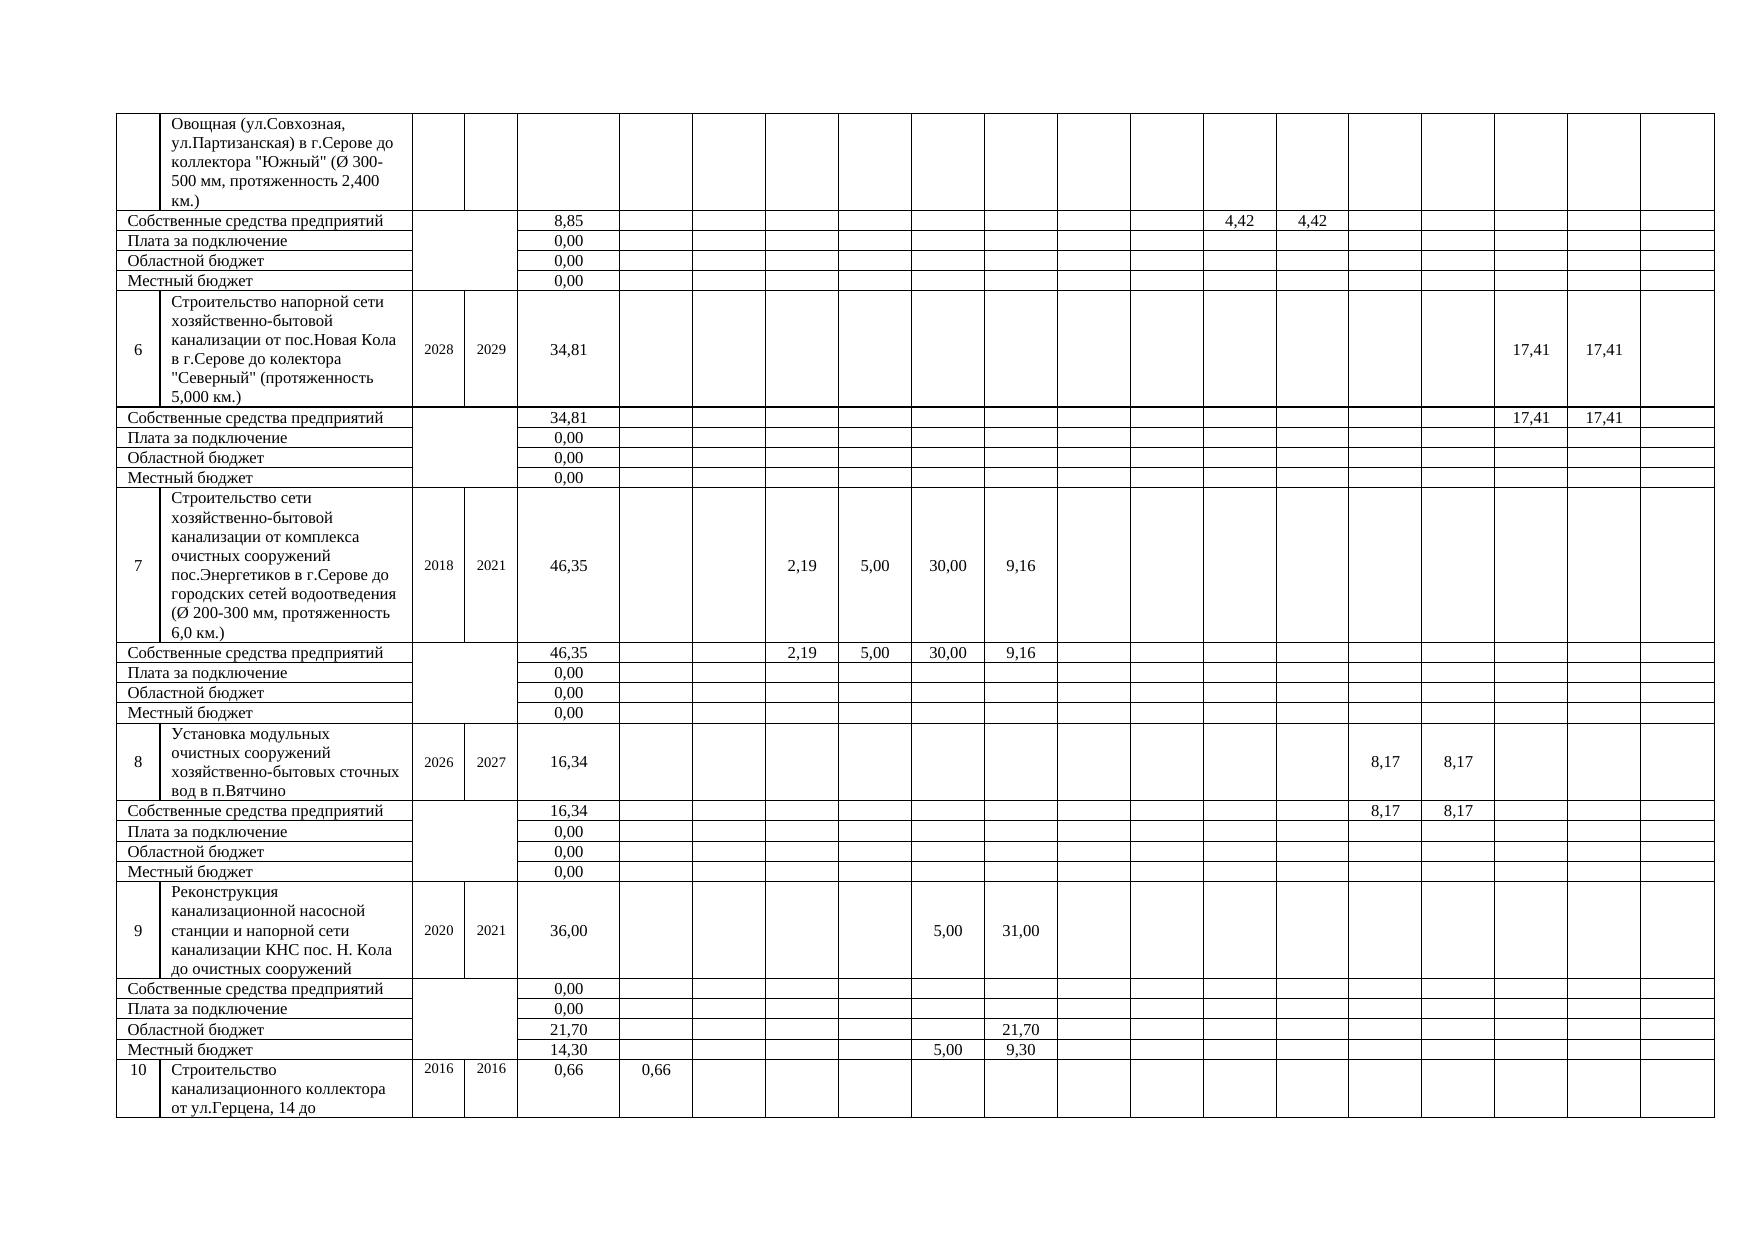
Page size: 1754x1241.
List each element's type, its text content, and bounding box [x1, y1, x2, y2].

table_cell [518, 114, 619, 209]
table_cell [693, 821, 765, 841]
table_cell Плата за подключение [117, 999, 412, 1018]
table_cell [1349, 979, 1421, 998]
table_cell [1277, 1019, 1348, 1038]
table_cell [1277, 643, 1348, 662]
table_cell [1568, 724, 1640, 800]
table_cell [1568, 231, 1640, 250]
table_cell [1204, 468, 1276, 487]
table_cell [1204, 862, 1276, 881]
table_cell [1277, 862, 1348, 881]
table_cell [1349, 251, 1421, 270]
table_cell [766, 703, 838, 722]
table_cell [693, 882, 765, 978]
table_cell [1204, 1040, 1276, 1059]
table_cell [839, 724, 911, 800]
table_cell [912, 448, 984, 467]
table_cell [620, 231, 692, 250]
table_cell 5,00 [912, 882, 984, 978]
table_cell [1058, 488, 1130, 642]
table_cell [1058, 1040, 1130, 1059]
table_cell [985, 862, 1057, 881]
table_cell [985, 408, 1057, 427]
table_cell [766, 251, 838, 270]
table_cell [766, 801, 838, 820]
table_cell [1422, 643, 1494, 662]
table_cell [1495, 211, 1567, 230]
table_cell [1349, 882, 1421, 978]
table_cell [1058, 703, 1130, 722]
table_cell [693, 801, 765, 820]
table_cell [1641, 979, 1714, 998]
table_cell [1495, 1060, 1567, 1117]
table_cell [620, 643, 692, 662]
table_cell 0,66 [620, 1060, 692, 1117]
table_cell [1422, 114, 1494, 209]
table_cell [413, 801, 517, 881]
table_cell [1641, 468, 1714, 487]
table_cell [985, 801, 1057, 820]
table_cell [839, 882, 911, 978]
table_cell 21,70 [985, 1019, 1057, 1038]
table_cell Плата за подключение [117, 663, 412, 682]
table_cell Плата за подключение [117, 231, 412, 250]
table_cell [1277, 428, 1348, 447]
table_cell [766, 663, 838, 682]
table_cell [1204, 428, 1276, 447]
table_cell [620, 882, 692, 978]
table_cell 9,16 [985, 643, 1057, 662]
table_cell [1495, 663, 1567, 682]
table_cell [766, 1019, 838, 1038]
table_cell [1422, 231, 1494, 250]
table_cell [985, 271, 1057, 290]
table_cell [1349, 271, 1421, 290]
table_cell [766, 271, 838, 290]
table_cell 31,00 [985, 882, 1057, 978]
table_cell [620, 291, 692, 406]
table_cell 0,00 [518, 999, 619, 1018]
table_cell 14,30 [518, 1040, 619, 1059]
table_cell 5,00 [839, 643, 911, 662]
table_cell [620, 114, 692, 209]
table_cell [839, 842, 911, 861]
table_cell [766, 1040, 838, 1059]
table_cell [985, 114, 1057, 209]
table_cell [1568, 862, 1640, 881]
table_cell [912, 251, 984, 270]
table_cell 0,00 [518, 231, 619, 250]
table_cell [693, 1019, 765, 1038]
table_cell [985, 1060, 1057, 1117]
table_cell [620, 999, 692, 1018]
table_cell [839, 703, 911, 722]
table_cell 0,66 [518, 1060, 619, 1117]
table_cell [620, 211, 692, 230]
table_cell [1131, 231, 1203, 250]
table_cell [839, 271, 911, 290]
table_cell [766, 979, 838, 998]
table_cell [1277, 842, 1348, 861]
table_cell [1568, 468, 1640, 487]
table_cell 8,17 [1349, 724, 1421, 800]
table_cell [1204, 999, 1276, 1018]
table_cell [1277, 231, 1348, 250]
table_cell [1349, 703, 1421, 722]
table_cell [1495, 643, 1567, 662]
table_cell 2,19 [766, 488, 838, 642]
table_cell 17,41 [1568, 408, 1640, 427]
table_cell 17,41 [1568, 291, 1640, 406]
table_cell [1058, 663, 1130, 682]
table_cell [1495, 468, 1567, 487]
table_cell 0,00 [518, 251, 619, 270]
table_cell [912, 428, 984, 447]
table_cell [620, 271, 692, 290]
table_cell [1204, 882, 1276, 978]
table_cell [1422, 251, 1494, 270]
table_cell [1568, 643, 1640, 662]
table_cell [766, 468, 838, 487]
table_cell [1495, 271, 1567, 290]
table_cell [766, 862, 838, 881]
table_cell [1058, 1060, 1130, 1117]
table_cell [1058, 448, 1130, 467]
table_cell [620, 703, 692, 722]
table_cell Строительство напорной сети хозяйственно-бытовой канализации от пос.Новая Кола в г.Серове до колектора "Северный" (протяженность 5,000 км.) [161, 291, 412, 406]
table_cell 34,81 [518, 408, 619, 427]
table_cell [693, 428, 765, 447]
table_cell Областной бюджет [117, 683, 412, 702]
table_cell 2016 [413, 1060, 464, 1117]
table_cell [1277, 271, 1348, 290]
table_cell [620, 468, 692, 487]
table_cell 10 [117, 1060, 159, 1117]
table_cell 0,00 [518, 468, 619, 487]
table_cell [693, 643, 765, 662]
table_cell [1204, 114, 1276, 209]
table_cell 0,00 [518, 271, 619, 290]
table_cell 5,00 [839, 488, 911, 642]
table_cell 2,19 [766, 643, 838, 662]
table_cell [839, 291, 911, 406]
table_cell [1422, 271, 1494, 290]
table_cell [1641, 801, 1714, 820]
table_cell [985, 291, 1057, 406]
table_cell [1058, 114, 1130, 209]
table_cell [1204, 408, 1276, 427]
table_cell [1568, 1040, 1640, 1059]
table_cell [912, 821, 984, 841]
table_cell [1495, 428, 1567, 447]
table_cell [1641, 114, 1714, 209]
table_cell [1349, 643, 1421, 662]
table_cell [1058, 231, 1130, 250]
table_cell [620, 724, 692, 800]
table_cell [839, 862, 911, 881]
table_cell [1349, 468, 1421, 487]
table_cell [985, 842, 1057, 861]
table_cell [1349, 488, 1421, 642]
table_cell 21,70 [518, 1019, 619, 1038]
table_cell [912, 211, 984, 230]
table_cell [1131, 643, 1203, 662]
table_cell [1131, 683, 1203, 702]
table_cell [1204, 291, 1276, 406]
table_cell [1131, 428, 1203, 447]
table_cell [1204, 683, 1276, 702]
table_cell [1131, 251, 1203, 270]
table_cell [1204, 251, 1276, 270]
table_cell [912, 862, 984, 881]
table_cell [1277, 801, 1348, 820]
table_cell [1349, 1060, 1421, 1117]
table_cell Реконструкция канализационной насосной станции и напорной сети канализации КНС пос. Н. Кола до очистных сооружений [161, 882, 412, 978]
table_cell [620, 801, 692, 820]
table_cell [1349, 1040, 1421, 1059]
table_cell 2021 [465, 488, 517, 642]
table_cell [766, 724, 838, 800]
table_cell [912, 271, 984, 290]
table_cell 2027 [465, 724, 517, 800]
table_cell [1422, 428, 1494, 447]
table_cell [1641, 408, 1714, 427]
table_cell [1568, 882, 1640, 978]
table_cell [839, 1019, 911, 1038]
table_cell Строительство сети хозяйственно-бытовой канализации от комплекса очистных сооружений пос.Энергетиков в г.Серове до городских сетей водоотведения (Ø 200-300 мм, протяженность 6,0 км.) [161, 488, 412, 642]
table_cell [985, 211, 1057, 230]
table_cell [1131, 1040, 1203, 1059]
table_cell [1568, 979, 1640, 998]
table_cell [839, 251, 911, 270]
table_cell [1131, 448, 1203, 467]
table_cell [912, 842, 984, 861]
table_cell [413, 114, 464, 209]
table_cell [1277, 408, 1348, 427]
table_cell [693, 1060, 765, 1117]
table_cell [1568, 428, 1640, 447]
table_cell [1131, 271, 1203, 290]
table_cell [1058, 683, 1130, 702]
table_cell [912, 663, 984, 682]
table_cell [1277, 448, 1348, 467]
table_cell [1641, 1019, 1714, 1038]
table_cell [1131, 468, 1203, 487]
table_cell [985, 979, 1057, 998]
table_cell [620, 1040, 692, 1059]
table_cell 17,41 [1495, 291, 1567, 406]
table_cell [912, 1060, 984, 1117]
table_cell [912, 1019, 984, 1038]
table_cell [693, 251, 765, 270]
table_cell [1277, 724, 1348, 800]
table_cell 30,00 [912, 488, 984, 642]
table_cell [1641, 862, 1714, 881]
table_cell [1349, 862, 1421, 881]
table_cell [1568, 999, 1640, 1018]
table_cell [985, 703, 1057, 722]
table_cell Собственные средства предприятий [117, 408, 412, 427]
table_cell [1422, 979, 1494, 998]
table_cell [839, 448, 911, 467]
table_cell [1131, 882, 1203, 978]
table_cell [1422, 999, 1494, 1018]
table_cell [693, 448, 765, 467]
table_cell 7 [117, 488, 159, 642]
table_cell 2028 [413, 291, 464, 406]
table_cell [693, 703, 765, 722]
table_cell [1495, 488, 1567, 642]
table_cell [839, 468, 911, 487]
table_cell [1349, 408, 1421, 427]
table_cell [766, 408, 838, 427]
table_cell 0,00 [518, 448, 619, 467]
table_cell [1131, 724, 1203, 800]
table_cell [985, 448, 1057, 467]
table_cell [1277, 488, 1348, 642]
table_cell [1495, 842, 1567, 861]
table_cell [1422, 663, 1494, 682]
table_cell [1131, 408, 1203, 427]
table_cell [1495, 882, 1567, 978]
table_cell [1568, 821, 1640, 841]
table_cell [1641, 643, 1714, 662]
table_cell 16,34 [518, 724, 619, 800]
table_cell [1495, 724, 1567, 800]
table_cell [1131, 703, 1203, 722]
table_cell [693, 114, 765, 209]
table_cell [985, 683, 1057, 702]
table_cell [912, 468, 984, 487]
table_cell [766, 1060, 838, 1117]
table_cell [1349, 211, 1421, 230]
table_cell [1422, 821, 1494, 841]
table_cell [839, 114, 911, 209]
table_cell [1641, 1060, 1714, 1117]
table_cell [1568, 271, 1640, 290]
table_cell [1058, 999, 1130, 1018]
table_cell [693, 842, 765, 861]
table_cell [620, 428, 692, 447]
table_cell [693, 211, 765, 230]
table_cell [1058, 862, 1130, 881]
table_cell [693, 408, 765, 427]
table_cell [1422, 408, 1494, 427]
table_cell [985, 724, 1057, 800]
table_cell [1349, 821, 1421, 841]
table_cell 34,81 [518, 291, 619, 406]
table_cell [766, 821, 838, 841]
table_cell [1058, 842, 1130, 861]
table_cell [1568, 488, 1640, 642]
table_cell 8,85 [518, 211, 619, 230]
table_cell [1058, 271, 1130, 290]
table_cell [1568, 842, 1640, 861]
table_cell [413, 211, 517, 290]
table_cell [985, 251, 1057, 270]
table_cell [766, 231, 838, 250]
table_cell [1204, 448, 1276, 467]
table_cell [1131, 979, 1203, 998]
table_cell [693, 488, 765, 642]
table_cell [1568, 448, 1640, 467]
table_cell [985, 999, 1057, 1018]
table_cell [1058, 801, 1130, 820]
table_cell 9,16 [985, 488, 1057, 642]
table_cell [1131, 801, 1203, 820]
table_cell [1131, 1060, 1203, 1117]
table_cell [1422, 882, 1494, 978]
table_cell [1058, 882, 1130, 978]
table_cell [693, 291, 765, 406]
table_cell [1495, 999, 1567, 1018]
table_cell [1131, 862, 1203, 881]
table_cell [1131, 1019, 1203, 1038]
table_cell [1058, 821, 1130, 841]
table_cell [1058, 211, 1130, 230]
table_cell [1422, 468, 1494, 487]
table_cell [620, 488, 692, 642]
table_cell 2018 [413, 488, 464, 642]
table_cell [1495, 801, 1567, 820]
table_cell [1058, 428, 1130, 447]
table_cell [1641, 271, 1714, 290]
table_cell [1495, 251, 1567, 270]
table_cell [1277, 663, 1348, 682]
table_cell [839, 1060, 911, 1117]
table_cell 0,00 [518, 703, 619, 722]
table_cell 0,00 [518, 862, 619, 881]
table_cell [1204, 1060, 1276, 1117]
table_cell [1641, 882, 1714, 978]
table_cell [766, 291, 838, 406]
table_cell [1422, 211, 1494, 230]
table_cell [1058, 1019, 1130, 1038]
table_cell [1495, 231, 1567, 250]
table_cell [1495, 979, 1567, 998]
table_cell [985, 468, 1057, 487]
table_cell Собственные средства предприятий [117, 643, 412, 662]
table_cell 36,00 [518, 882, 619, 978]
table_cell [620, 408, 692, 427]
table_cell [620, 1019, 692, 1038]
table_cell [1204, 821, 1276, 841]
table_cell [1204, 724, 1276, 800]
table_cell [1641, 703, 1714, 722]
table_cell 8,17 [1422, 801, 1494, 820]
table_cell [1277, 468, 1348, 487]
table_cell [1349, 231, 1421, 250]
table_cell [693, 468, 765, 487]
table_cell 0,00 [518, 842, 619, 861]
table_cell [413, 979, 517, 1059]
table_cell [766, 114, 838, 209]
table_cell Плата за подключение [117, 821, 412, 841]
table_cell [1495, 1040, 1567, 1059]
table_cell [620, 448, 692, 467]
table_cell [839, 979, 911, 998]
table_cell [1641, 821, 1714, 841]
table_cell 2020 [413, 882, 464, 978]
table_cell [1277, 1060, 1348, 1117]
table_cell [1204, 703, 1276, 722]
table_cell [620, 683, 692, 702]
table_cell [766, 428, 838, 447]
table_cell 6 [117, 291, 159, 406]
table_cell 9 [117, 882, 159, 978]
table_cell [1204, 979, 1276, 998]
table_cell [620, 862, 692, 881]
table_cell [1277, 251, 1348, 270]
table_cell [1131, 821, 1203, 841]
table_cell [117, 114, 159, 209]
table_cell [912, 979, 984, 998]
table_cell [985, 428, 1057, 447]
table_cell [1422, 448, 1494, 467]
table_cell [1641, 231, 1714, 250]
table_cell [1495, 821, 1567, 841]
table_cell Овощная (ул.Совхозная, ул.Партизанская) в г.Серове до коллектора "Южный" (Ø 300-500 мм, протяженность 2,400 км.) [161, 114, 412, 209]
table_cell [912, 703, 984, 722]
table_cell [839, 428, 911, 447]
table_cell [620, 979, 692, 998]
table_cell [985, 231, 1057, 250]
table_cell [1641, 842, 1714, 861]
table_cell [1277, 999, 1348, 1018]
table_cell [912, 801, 984, 820]
table_cell 0,00 [518, 663, 619, 682]
table_cell [1641, 291, 1714, 406]
table_cell [1131, 999, 1203, 1018]
table_cell Местный бюджет [117, 703, 412, 722]
table_cell [839, 999, 911, 1018]
table_cell [1277, 821, 1348, 841]
table_cell Плата за подключение [117, 428, 412, 447]
table_cell [1495, 448, 1567, 467]
table_cell [620, 821, 692, 841]
table_cell [693, 999, 765, 1018]
table_cell [766, 448, 838, 467]
table_cell Областной бюджет [117, 251, 412, 270]
table_cell 2029 [465, 291, 517, 406]
table_cell [912, 724, 984, 800]
table_cell [1277, 1040, 1348, 1059]
table_cell [693, 724, 765, 800]
table_cell [1058, 251, 1130, 270]
table_cell [1204, 801, 1276, 820]
table_cell [1641, 999, 1714, 1018]
table_cell [693, 271, 765, 290]
table_cell [1495, 1019, 1567, 1038]
table_cell [839, 801, 911, 820]
table_cell [839, 683, 911, 702]
table_cell [1641, 488, 1714, 642]
table_cell [1641, 428, 1714, 447]
table_cell [839, 1040, 911, 1059]
table_cell [912, 408, 984, 427]
table_cell [1422, 1019, 1494, 1038]
table_cell [1204, 842, 1276, 861]
table_cell [912, 683, 984, 702]
table_cell [693, 1040, 765, 1059]
table_cell Местный бюджет [117, 1040, 412, 1059]
table_cell [693, 663, 765, 682]
table_cell [693, 862, 765, 881]
table_cell 2026 [413, 724, 464, 800]
table_cell Строительство канализационного коллектора от ул.Герцена, 14 до [161, 1060, 412, 1117]
table_cell 4,42 [1277, 211, 1348, 230]
table_cell [1277, 703, 1348, 722]
table_cell [620, 842, 692, 861]
table_cell 4,42 [1204, 211, 1276, 230]
table_cell [1277, 882, 1348, 978]
table_cell 30,00 [912, 643, 984, 662]
table_cell [1131, 211, 1203, 230]
table_cell [1568, 663, 1640, 682]
table_cell [1204, 488, 1276, 642]
table_cell [1422, 683, 1494, 702]
table_cell [1349, 999, 1421, 1018]
table_cell Областной бюджет [117, 448, 412, 467]
table_cell [1349, 448, 1421, 467]
table_cell Собственные средства предприятий [117, 801, 412, 820]
table_cell [1495, 703, 1567, 722]
table_cell [1568, 801, 1640, 820]
table_cell [1568, 114, 1640, 209]
table_cell [1058, 643, 1130, 662]
table_cell [1349, 842, 1421, 861]
table_cell [1495, 862, 1567, 881]
table_cell [1641, 663, 1714, 682]
table_cell [1641, 251, 1714, 270]
table_cell [620, 251, 692, 270]
table_cell [1422, 703, 1494, 722]
table_cell [839, 408, 911, 427]
table_cell [985, 663, 1057, 682]
table_cell [1204, 643, 1276, 662]
table_cell [1641, 1040, 1714, 1059]
table_cell 8,17 [1349, 801, 1421, 820]
table_cell [1058, 408, 1130, 427]
table_cell [1349, 683, 1421, 702]
table_cell [1349, 428, 1421, 447]
table_cell [1568, 683, 1640, 702]
table_cell [1422, 1040, 1494, 1059]
table_cell [1641, 683, 1714, 702]
table_cell [766, 999, 838, 1018]
table_cell [912, 291, 984, 406]
table_cell [1641, 724, 1714, 800]
table_cell [1422, 291, 1494, 406]
table_cell 2016 [465, 1060, 517, 1117]
table_cell Местный бюджет [117, 862, 412, 881]
table_cell [1568, 211, 1640, 230]
table_cell 9,30 [985, 1040, 1057, 1059]
table_cell [1641, 211, 1714, 230]
table_cell [1058, 979, 1130, 998]
table_cell [1277, 114, 1348, 209]
table_cell [1131, 663, 1203, 682]
table_cell [1349, 663, 1421, 682]
table_cell 46,35 [518, 488, 619, 642]
table_cell [766, 842, 838, 861]
table_cell [1204, 271, 1276, 290]
table_cell [1204, 663, 1276, 682]
table_cell 0,00 [518, 683, 619, 702]
table_cell [1422, 862, 1494, 881]
table_cell [1568, 251, 1640, 270]
table_cell [693, 979, 765, 998]
table_cell [839, 211, 911, 230]
table_cell 17,41 [1495, 408, 1567, 427]
table_cell [1131, 488, 1203, 642]
table_cell [1568, 1060, 1640, 1117]
table_cell 2021 [465, 882, 517, 978]
table_cell 8 [117, 724, 159, 800]
table_cell [1277, 979, 1348, 998]
table_cell Областной бюджет [117, 842, 412, 861]
table_cell [1277, 683, 1348, 702]
table_cell [839, 821, 911, 841]
table_cell [839, 663, 911, 682]
table_cell [413, 643, 517, 722]
table_cell Установка модульных очистных сооружений хозяйственно-бытовых сточных вод в п.Вятчино [161, 724, 412, 800]
table_cell [1422, 1060, 1494, 1117]
table_cell [766, 211, 838, 230]
table_cell 8,17 [1422, 724, 1494, 800]
table_cell [1131, 842, 1203, 861]
table_cell [693, 231, 765, 250]
table_cell [1349, 114, 1421, 209]
table_cell 0,00 [518, 979, 619, 998]
table_cell [1495, 114, 1567, 209]
table_cell [1131, 114, 1203, 209]
table_cell Местный бюджет [117, 271, 412, 290]
table_cell 16,34 [518, 801, 619, 820]
table_cell [1568, 1019, 1640, 1038]
table_cell [465, 114, 517, 209]
table_cell [912, 114, 984, 209]
table_cell [766, 683, 838, 702]
table_cell [1568, 703, 1640, 722]
table_cell [912, 999, 984, 1018]
table_cell [1495, 683, 1567, 702]
table_cell [1422, 488, 1494, 642]
table_cell [693, 683, 765, 702]
table_cell Собственные средства предприятий [117, 979, 412, 998]
table_cell [839, 231, 911, 250]
table_cell [1641, 448, 1714, 467]
table_cell [1058, 291, 1130, 406]
table_cell 0,00 [518, 821, 619, 841]
table_cell 0,00 [518, 428, 619, 447]
table_cell [1277, 291, 1348, 406]
table_cell Собственные средства предприятий [117, 211, 412, 230]
table_cell 46,35 [518, 643, 619, 662]
table_cell [1204, 231, 1276, 250]
table_cell [1058, 724, 1130, 800]
table_cell Областной бюджет [117, 1019, 412, 1038]
table_cell [985, 821, 1057, 841]
table_cell 5,00 [912, 1040, 984, 1059]
table_cell [912, 231, 984, 250]
table_cell [1204, 1019, 1276, 1038]
table_cell Местный бюджет [117, 468, 412, 487]
table_cell [1058, 468, 1130, 487]
table_cell [766, 882, 838, 978]
table_cell [620, 663, 692, 682]
table_cell [1422, 842, 1494, 861]
table_cell [413, 408, 517, 487]
table_cell [1349, 1019, 1421, 1038]
table_cell [1349, 291, 1421, 406]
table_cell [1131, 291, 1203, 406]
